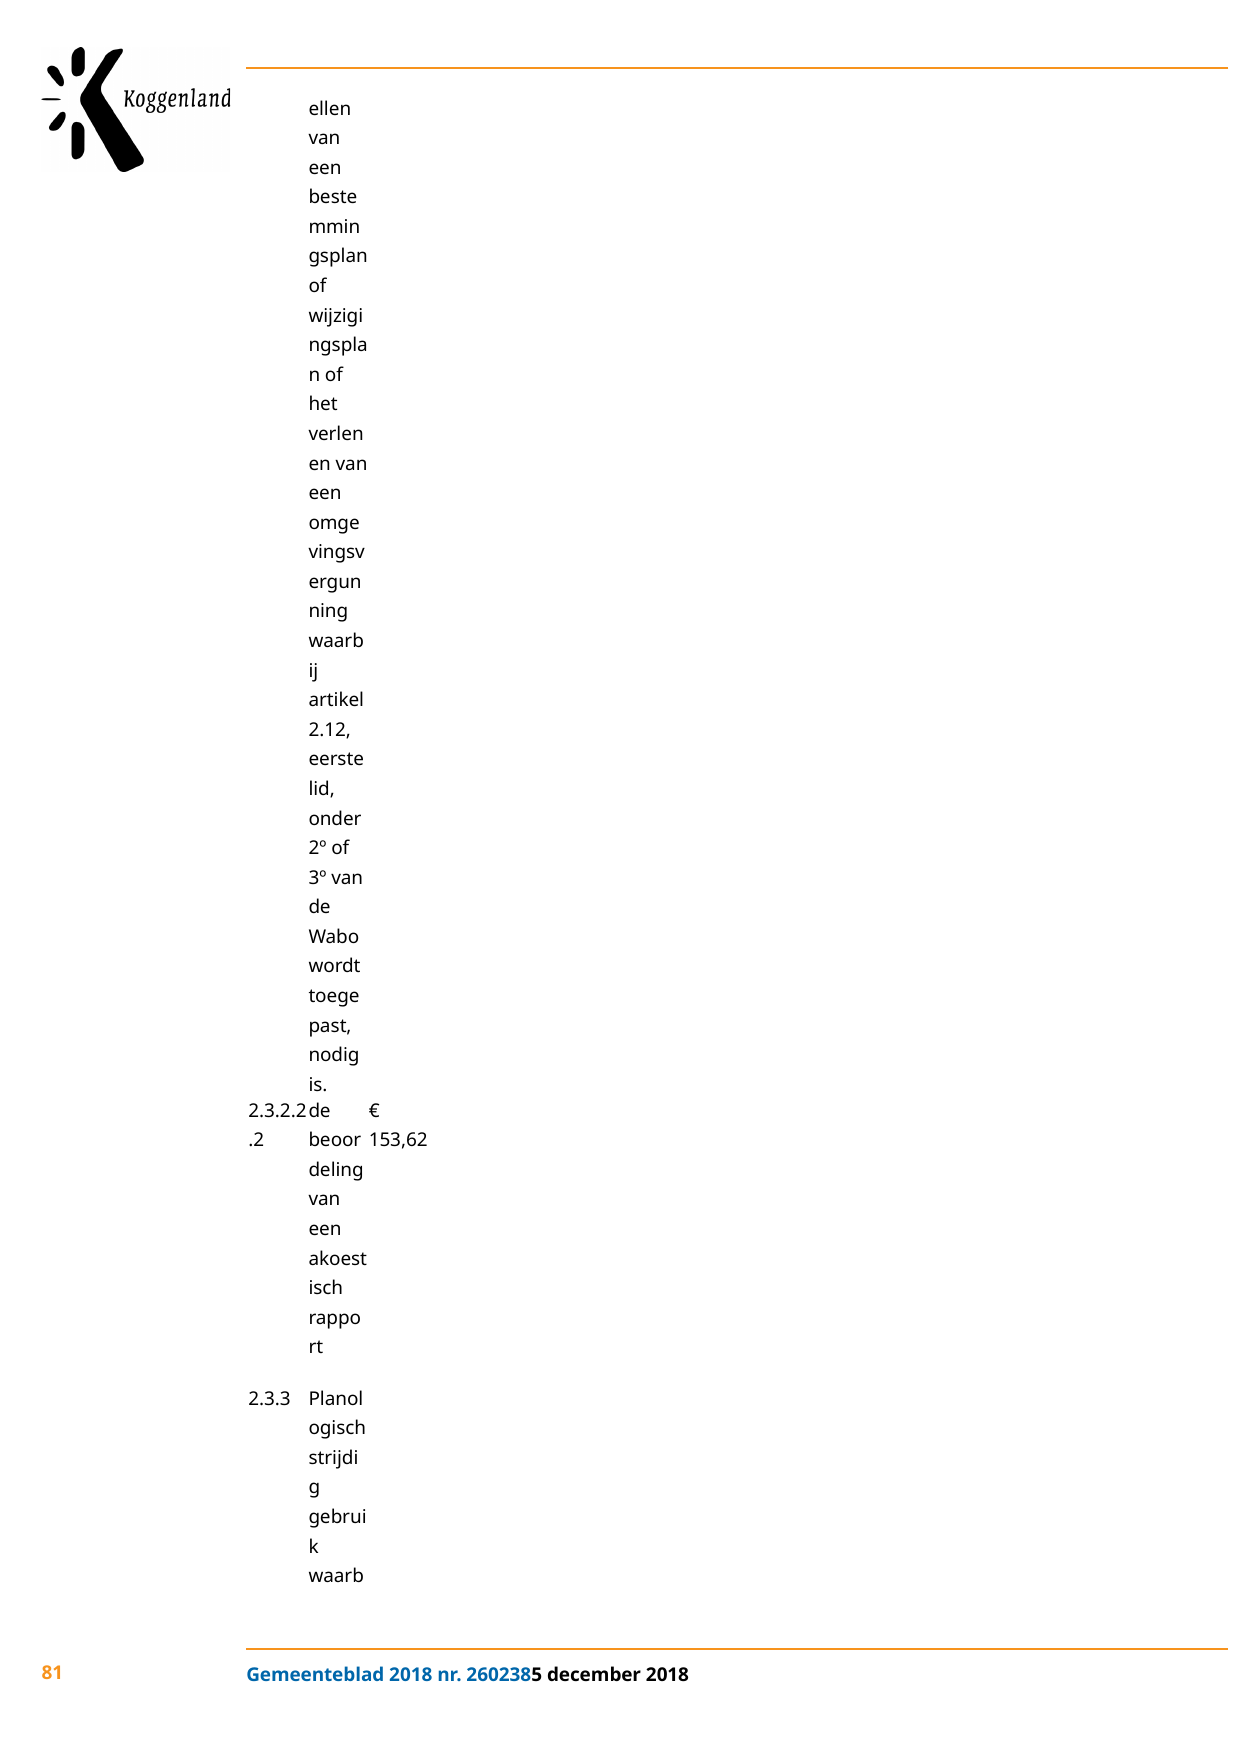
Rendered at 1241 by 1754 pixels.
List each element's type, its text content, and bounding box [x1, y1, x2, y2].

table_cell ellen van een bestemmingsplan of wijzigingsplan of het verlenen van een omgevingsvergunning waarbij artikel 2.12, eerste lid, onder 2º of 3º van de Wabo wordt toegepast, nodig is. [308, 95, 368, 1097]
table_cell [369, 1359, 429, 1385]
table_cell € 153,62 [369, 1097, 429, 1359]
table_cell de beoordeling van een akoestisch rapport [308, 1097, 368, 1359]
table_cell Planologisch strijdig gebruik waarb [308, 1385, 368, 1588]
table_cell 2.3.2.2.2 [248, 1097, 308, 1359]
table_cell [248, 95, 308, 1097]
picture [41, 47, 231, 172]
table_cell [248, 1359, 308, 1385]
table_cell [369, 1385, 429, 1588]
table_cell [308, 1359, 368, 1385]
table_cell 2.3.3 [248, 1385, 308, 1588]
table_cell [369, 95, 429, 1097]
